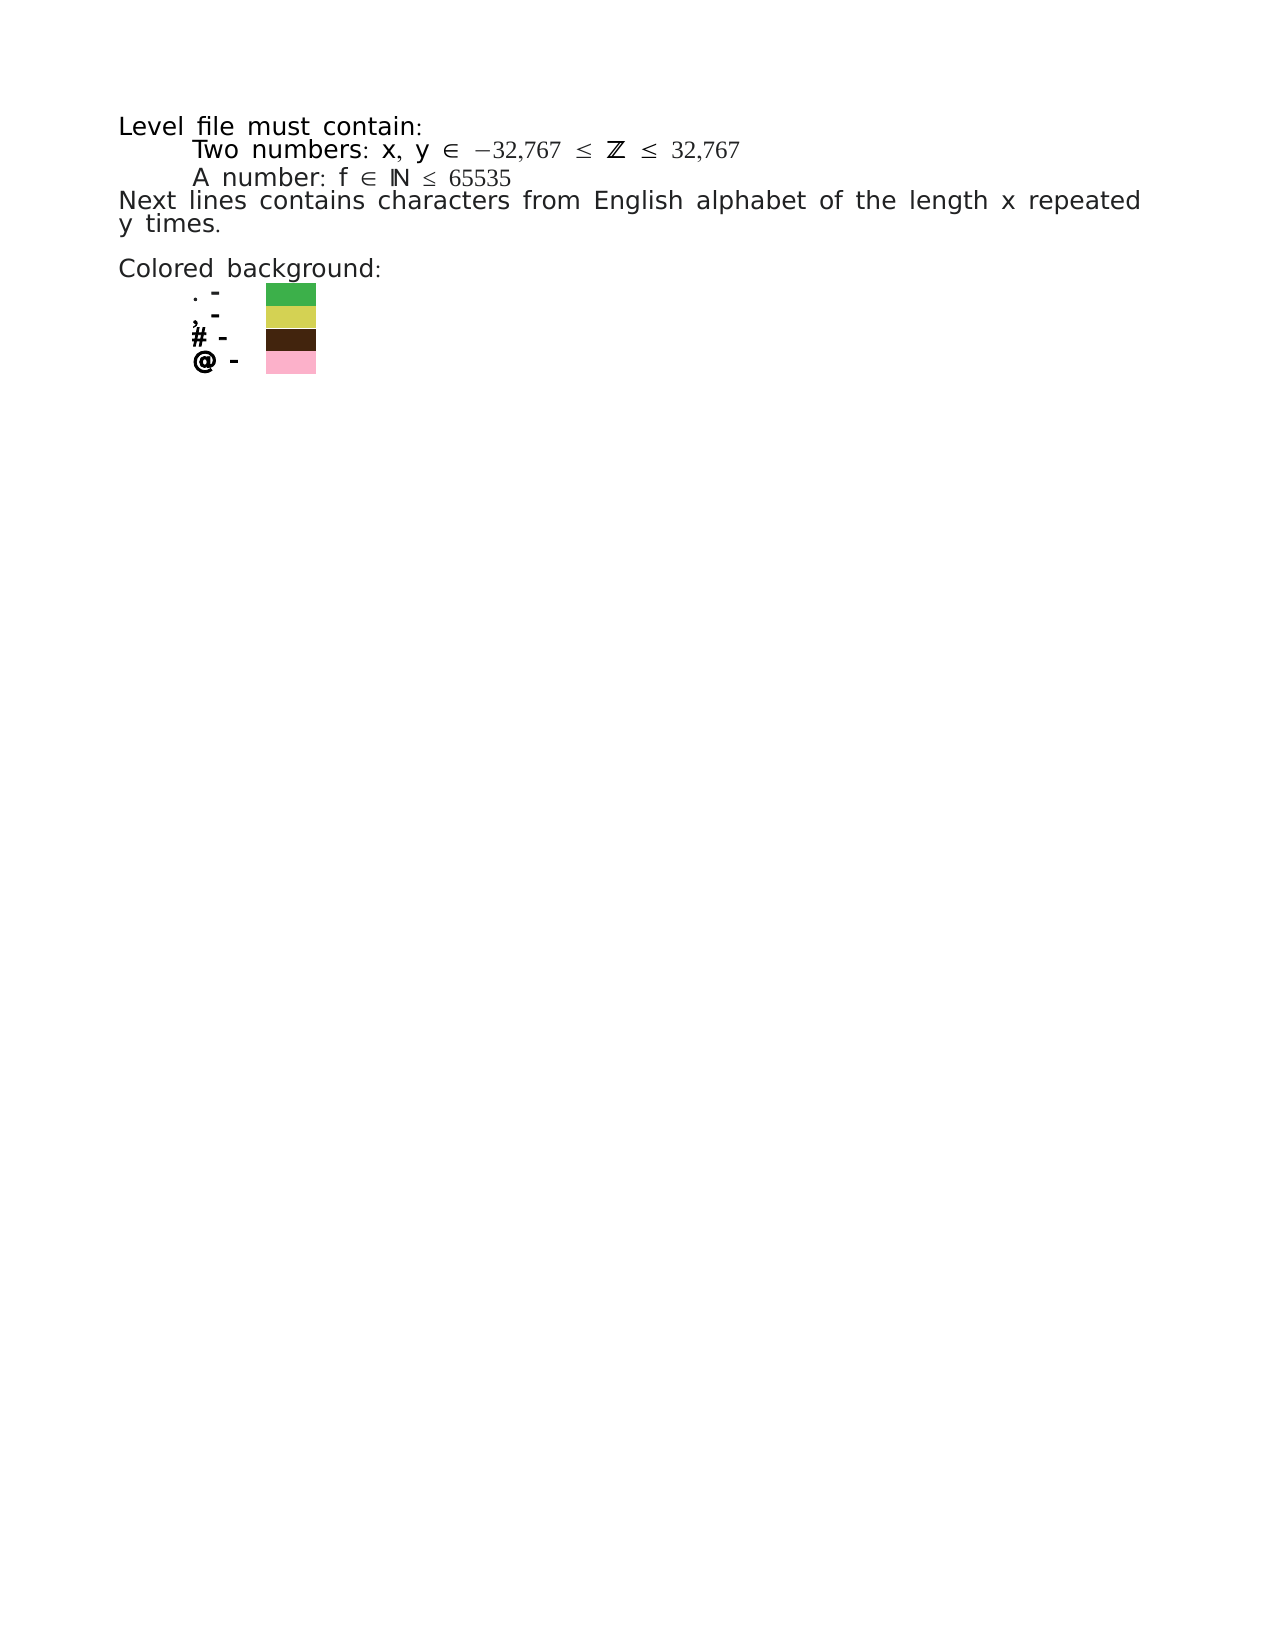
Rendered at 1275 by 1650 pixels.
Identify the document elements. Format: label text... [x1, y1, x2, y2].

text Two numbers: x, y ∈ −32,767 ≤ ℤ ≤ 32,767 [118, 141, 1157, 163]
text . - [118, 283, 1157, 306]
text Level file must contain: [118, 118, 1157, 141]
text A number: f ∈ ℕ ≤ 65535 [118, 163, 1157, 192]
text @ - [118, 351, 203, 374]
text # - [118, 328, 1157, 351]
text Colored background: [118, 260, 1157, 283]
text @ - [207, 351, 1157, 374]
text , - [118, 306, 1157, 328]
text Next lines contains characters from English alphabet of the length x repeated y times. [118, 192, 1157, 238]
